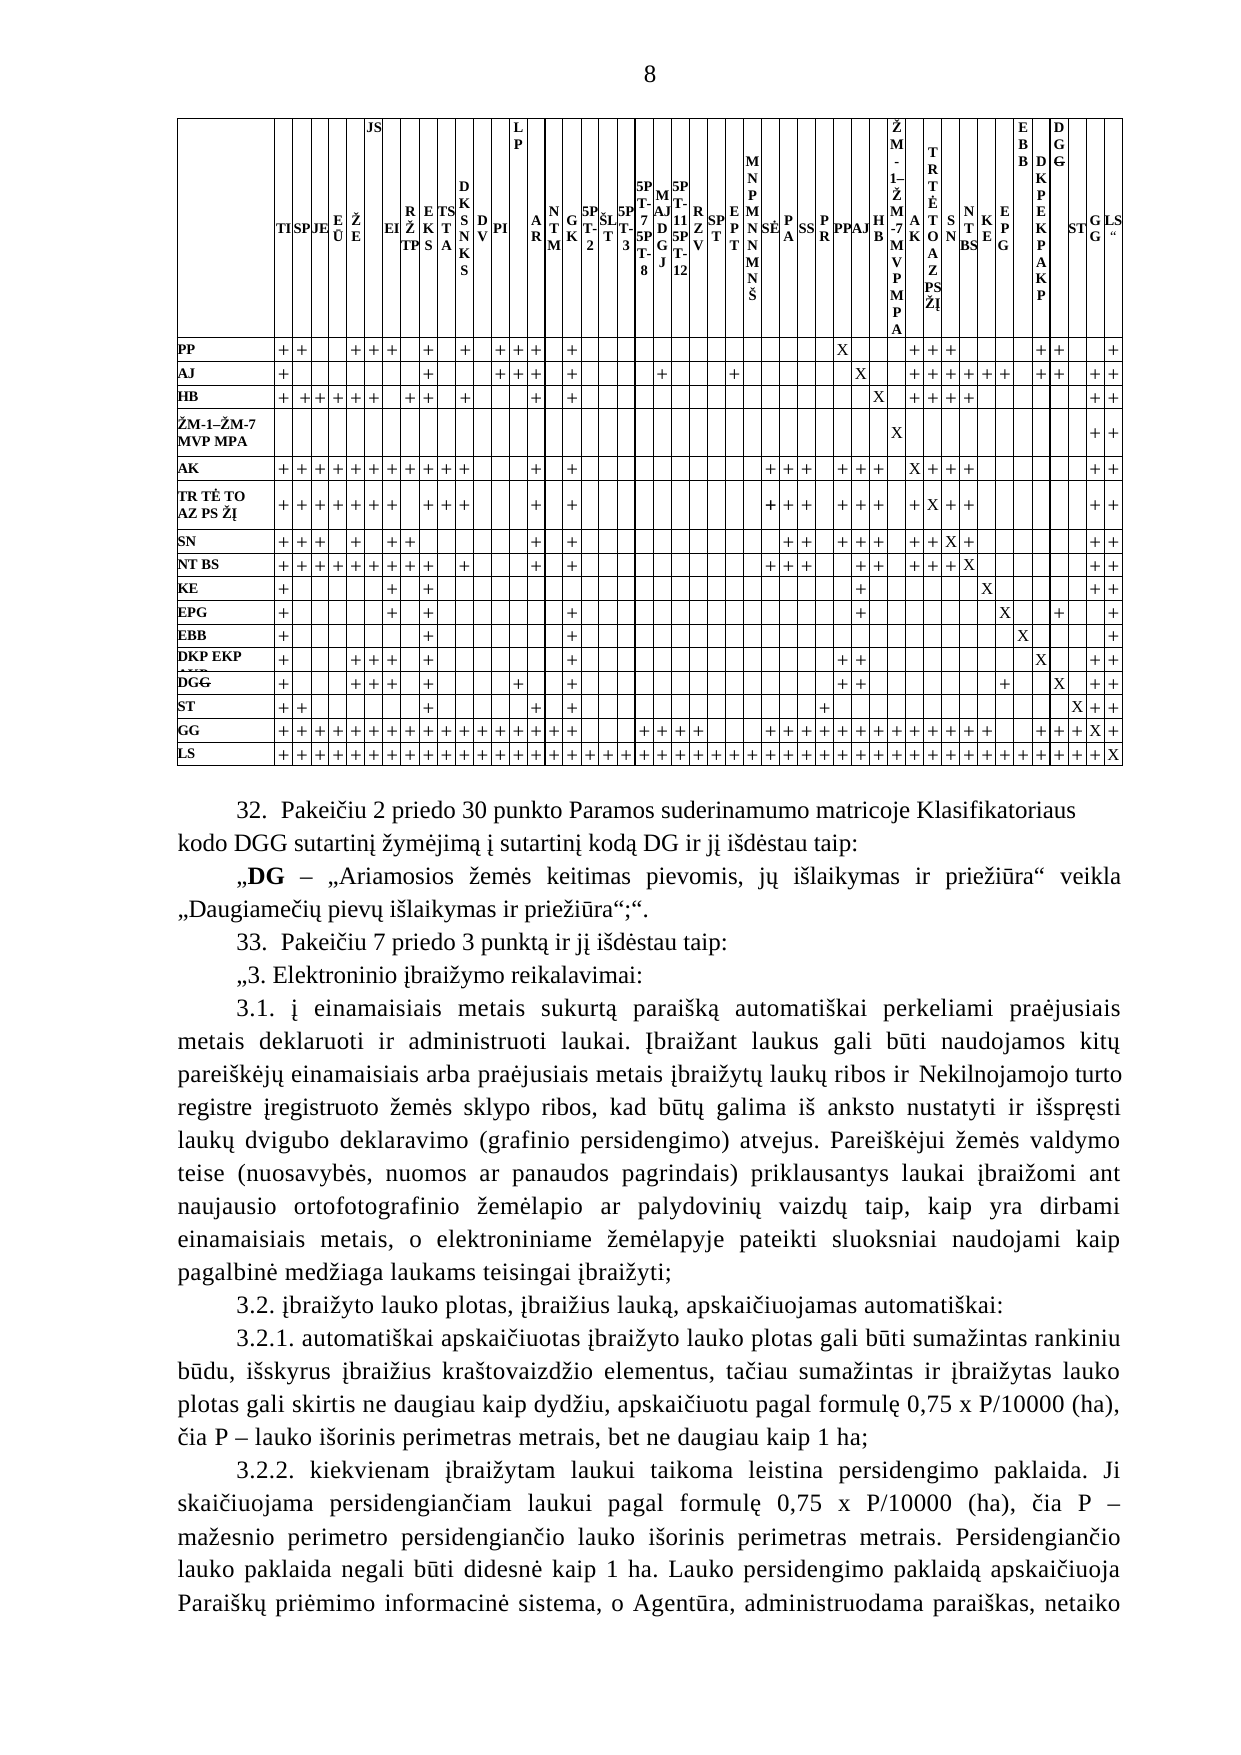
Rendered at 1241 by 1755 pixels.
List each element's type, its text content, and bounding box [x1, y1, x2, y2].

table_cell [816, 457, 833, 480]
table_cell [996, 338, 1013, 361]
table_cell + [510, 362, 527, 384]
table_cell + [636, 743, 653, 765]
table_cell [1033, 625, 1049, 647]
table_header LP [510, 119, 527, 337]
table_cell [438, 672, 455, 694]
table_cell + [1087, 362, 1104, 384]
table_header DKS NKS [456, 119, 473, 337]
table_cell [726, 386, 743, 408]
table_cell + [852, 481, 869, 529]
table_cell [762, 338, 779, 361]
table_cell [474, 362, 491, 384]
table_cell [618, 648, 634, 671]
table_cell [528, 601, 544, 623]
table_cell [582, 601, 598, 623]
table_cell + [1087, 554, 1104, 576]
table_cell [492, 601, 509, 623]
table_cell + [510, 719, 527, 742]
table_cell + [401, 386, 419, 408]
table_cell + [275, 672, 292, 694]
text „DG – „Ariamosios žemės keitimas pievomis, jų išlaikymas ir priežiūra“ veikla „Daugiamečių pievų išlaikymas ir priežiūra“;“. [177, 861, 1122, 923]
table_cell + [690, 719, 707, 742]
table_cell [293, 577, 311, 600]
table_cell + [1051, 601, 1068, 623]
table_cell + [420, 338, 437, 361]
table_cell [438, 577, 455, 600]
table_cell [510, 577, 527, 600]
table_cell + [563, 672, 581, 694]
table_cell + [1087, 530, 1104, 552]
table_cell + [275, 601, 292, 623]
table_cell + [816, 719, 833, 742]
table_cell + [1069, 719, 1086, 742]
table_cell + [960, 362, 977, 384]
table_cell + [383, 743, 400, 765]
table_cell [438, 530, 455, 552]
table_cell + [275, 625, 292, 647]
table_cell [383, 625, 400, 647]
table_cell [474, 338, 491, 361]
table_cell + [1051, 719, 1068, 742]
table_cell [726, 695, 743, 718]
table_cell [888, 672, 905, 694]
table_cell [744, 625, 761, 647]
table_cell [870, 577, 887, 600]
table_cell [1051, 481, 1068, 529]
table_cell [474, 409, 491, 456]
table_cell [1033, 695, 1049, 718]
table_cell [563, 577, 581, 600]
table_cell [762, 625, 779, 647]
table_cell + [365, 672, 382, 694]
table_cell [690, 577, 707, 600]
table_cell + [329, 481, 346, 529]
table_cell + [312, 457, 328, 480]
table_cell + [474, 743, 491, 765]
table_cell [1033, 481, 1049, 529]
table_cell + [347, 672, 364, 694]
table_cell + [528, 743, 544, 765]
table_header SPT [708, 119, 725, 337]
table_cell [599, 530, 617, 552]
table_cell [546, 457, 562, 480]
table_cell [1033, 672, 1049, 694]
table_cell [438, 554, 455, 576]
table_cell [599, 672, 617, 694]
table_cell [546, 648, 562, 671]
table_cell + [492, 743, 509, 765]
table_cell [906, 695, 923, 718]
table_cell [816, 386, 833, 408]
table_cell [996, 719, 1013, 742]
table_cell + [870, 481, 887, 529]
table_header KE [978, 119, 995, 337]
table_cell + [870, 554, 887, 576]
table_cell [834, 362, 851, 384]
table_cell [636, 577, 653, 600]
table_cell + [780, 554, 797, 576]
table_cell [960, 601, 977, 623]
table_cell + [762, 743, 779, 765]
table_cell + [365, 481, 382, 529]
table_cell [383, 409, 400, 456]
table_cell + [852, 719, 869, 742]
table_cell [329, 362, 346, 384]
table_cell + [528, 719, 544, 742]
table_cell + [1087, 743, 1104, 765]
table_cell + [924, 719, 941, 742]
table_cell + [924, 554, 941, 576]
table_cell + [492, 719, 509, 742]
table_cell [816, 625, 833, 647]
table_header SP [293, 119, 311, 337]
table_cell [582, 481, 598, 529]
table_cell + [888, 719, 905, 742]
table_cell [852, 625, 869, 647]
table_cell [636, 648, 653, 671]
table_cell [347, 601, 364, 623]
table_cell [762, 409, 779, 456]
table_cell [690, 338, 707, 361]
table_cell [906, 601, 923, 623]
table_cell + [420, 625, 437, 647]
table_cell + [420, 601, 437, 623]
table_cell [474, 386, 491, 408]
table_cell [708, 457, 725, 480]
table_cell [672, 386, 689, 408]
table_cell [834, 625, 851, 647]
table_cell [438, 338, 455, 361]
table_cell + [528, 481, 544, 529]
table_cell + [834, 481, 851, 529]
table_cell [329, 648, 346, 671]
table_cell [1069, 672, 1086, 694]
table_cell + [726, 743, 743, 765]
table_cell + [906, 362, 923, 384]
table_cell X [906, 457, 923, 480]
table_cell + [708, 743, 725, 765]
table_cell EBB [178, 625, 274, 647]
table_cell [798, 362, 815, 384]
table_cell [293, 601, 311, 623]
table_cell [401, 481, 419, 529]
table_cell [546, 601, 562, 623]
table_cell [1069, 577, 1086, 600]
table_cell + [420, 672, 437, 694]
table_cell [978, 648, 995, 671]
table_cell [996, 386, 1013, 408]
table_cell [672, 625, 689, 647]
table_cell [726, 648, 743, 671]
table_header DGG [1051, 119, 1068, 337]
table_cell [996, 695, 1013, 718]
table_header SĖ [762, 119, 779, 337]
table_cell [312, 695, 328, 718]
table_cell + [563, 362, 581, 384]
table_cell [978, 625, 995, 647]
table_cell [582, 338, 598, 361]
table_cell [474, 554, 491, 576]
table_cell [329, 625, 346, 647]
table_cell [708, 481, 725, 529]
table_cell + [906, 743, 923, 765]
table_cell + [563, 338, 581, 361]
table_cell [1033, 577, 1049, 600]
text 33. Pakeičiu 7 priedo 3 punktą ir jį išdėstau taip: [177, 927, 1122, 956]
table_cell AK [178, 457, 274, 480]
table_cell [816, 672, 833, 694]
table_cell [329, 338, 346, 361]
table_cell [762, 695, 779, 718]
table_cell [672, 338, 689, 361]
table_cell + [762, 719, 779, 742]
table_cell [582, 386, 598, 408]
table_cell + [293, 530, 311, 552]
table_cell [996, 457, 1013, 480]
table_cell + [329, 743, 346, 765]
table_cell + [365, 338, 382, 361]
table_cell [456, 530, 473, 552]
table_cell X [834, 338, 851, 361]
text 32. Pakeičiu 2 priedo 30 punkto Paramos suderinamumo matricoje Klasifikatoriaus kodo DGG sutartinį žymėjimą į sutartinį kodą DG ir jį išdėstau taip: [177, 795, 1122, 857]
table_cell [582, 672, 598, 694]
table_cell [960, 409, 977, 456]
table_cell + [906, 338, 923, 361]
table_cell [708, 362, 725, 384]
table_cell [546, 530, 562, 552]
table_cell [942, 695, 959, 718]
table_cell [744, 672, 761, 694]
table_cell X [978, 577, 995, 600]
table_cell X [852, 362, 869, 384]
table_cell [599, 457, 617, 480]
table_cell + [798, 554, 815, 576]
table_cell + [798, 530, 815, 552]
table_cell [762, 601, 779, 623]
table_cell [546, 362, 562, 384]
table_cell [762, 577, 779, 600]
table_cell + [438, 743, 455, 765]
table_cell [1087, 338, 1104, 361]
table_header JE [312, 119, 328, 337]
table_cell + [780, 743, 797, 765]
table_cell + [275, 362, 292, 384]
table_cell [834, 695, 851, 718]
table_header EPG [996, 119, 1013, 337]
table_cell [492, 625, 509, 647]
table_header [178, 119, 274, 337]
table_cell + [762, 481, 779, 529]
table_cell [438, 601, 455, 623]
table_cell + [275, 577, 292, 600]
table_cell [636, 338, 653, 361]
table_cell [582, 648, 598, 671]
table_cell [599, 338, 617, 361]
table_cell + [996, 672, 1013, 694]
table_cell [365, 409, 382, 456]
table_cell [870, 338, 887, 361]
table_cell [329, 530, 346, 552]
table_cell + [329, 386, 346, 408]
table_cell [582, 577, 598, 600]
table_cell [780, 648, 797, 671]
table_cell [690, 625, 707, 647]
table_cell + [528, 386, 544, 408]
table_cell X [960, 554, 977, 576]
table_cell [744, 386, 761, 408]
table_cell [816, 648, 833, 671]
table_cell [654, 554, 671, 576]
table_cell + [942, 386, 959, 408]
table_cell + [563, 554, 581, 576]
table_cell HB [178, 386, 274, 408]
table_cell [816, 338, 833, 361]
table_cell + [924, 530, 941, 552]
table_cell [347, 695, 364, 718]
table_cell [492, 554, 509, 576]
table_cell [599, 362, 617, 384]
table_cell [798, 409, 815, 456]
table_cell [456, 648, 473, 671]
table_cell + [798, 743, 815, 765]
table_cell [365, 362, 382, 384]
table_cell [636, 386, 653, 408]
table_cell [654, 409, 671, 456]
table_cell [870, 601, 887, 623]
table_cell [816, 409, 833, 456]
table_cell + [420, 719, 437, 742]
table_cell [599, 601, 617, 623]
table_cell [546, 338, 562, 361]
table_cell [1014, 409, 1032, 456]
table_cell [924, 409, 941, 456]
table_cell [960, 648, 977, 671]
table_cell [654, 601, 671, 623]
table_cell [1069, 648, 1086, 671]
table_cell [744, 481, 761, 529]
table_cell [906, 577, 923, 600]
table_cell + [383, 554, 400, 576]
table_header GK [563, 119, 581, 337]
table_cell [618, 386, 634, 408]
table_cell [293, 409, 311, 456]
table_cell + [275, 386, 292, 408]
table_cell [383, 695, 400, 718]
table_cell [293, 648, 311, 671]
table_cell + [834, 719, 851, 742]
table_cell [906, 409, 923, 456]
table_cell [528, 625, 544, 647]
table_cell TR TĖ TO AZ PS ŽĮ [178, 481, 274, 529]
table_cell [474, 481, 491, 529]
table_cell [708, 577, 725, 600]
table_cell + [816, 743, 833, 765]
table_cell [636, 672, 653, 694]
table_cell [888, 554, 905, 576]
table_cell [618, 625, 634, 647]
table_cell X [1105, 743, 1122, 765]
table_cell + [852, 530, 869, 552]
table_cell [618, 672, 634, 694]
table_cell X [1069, 695, 1086, 718]
table_header SS [798, 119, 815, 337]
table_cell + [383, 457, 400, 480]
table_cell [492, 457, 509, 480]
table_cell [906, 648, 923, 671]
table_cell [1069, 362, 1086, 384]
table_cell + [347, 719, 364, 742]
table_cell [599, 577, 617, 600]
table_cell + [960, 530, 977, 552]
table_cell [510, 648, 527, 671]
table_cell PP [178, 338, 274, 361]
table_cell [708, 409, 725, 456]
table_cell [888, 577, 905, 600]
text 3.2. įbraižyto lauko plotas, įbraižius lauką, apskaičiuojamas automatiškai: [177, 1290, 1122, 1319]
table_cell [1069, 457, 1086, 480]
table_cell [960, 672, 977, 694]
table_cell [636, 554, 653, 576]
table_cell + [780, 719, 797, 742]
table_cell [401, 695, 419, 718]
table_cell [1051, 386, 1068, 408]
table_cell + [312, 481, 328, 529]
table_cell [528, 648, 544, 671]
table_cell [852, 695, 869, 718]
table_cell [329, 695, 346, 718]
table_cell X [870, 386, 887, 408]
table_cell [510, 554, 527, 576]
table_cell [816, 577, 833, 600]
table_cell [888, 530, 905, 552]
table_cell [1014, 554, 1032, 576]
table_cell [599, 481, 617, 529]
table_cell + [1087, 648, 1104, 671]
table_cell X [1087, 719, 1104, 742]
table_cell + [312, 386, 328, 408]
table_cell + [1033, 338, 1049, 361]
table_header AK [906, 119, 923, 337]
table_cell [456, 577, 473, 600]
table_cell [1014, 601, 1032, 623]
table_cell [275, 409, 292, 456]
table_cell [870, 362, 887, 384]
table_cell + [1033, 719, 1049, 742]
table_cell [744, 601, 761, 623]
table_header PI [492, 119, 509, 337]
table_cell [347, 362, 364, 384]
table_header NT BS [960, 119, 977, 337]
table_header TR TĖ TO AZ PS ŽĮ [924, 119, 941, 337]
table_cell KE [178, 577, 274, 600]
table_cell [636, 695, 653, 718]
table_cell + [420, 554, 437, 576]
table_cell [438, 648, 455, 671]
table_cell [1033, 601, 1049, 623]
table_cell [708, 530, 725, 552]
table_cell + [906, 481, 923, 529]
table_cell + [312, 554, 328, 576]
table_cell [528, 409, 544, 456]
table_cell [1014, 457, 1032, 480]
table_cell [888, 457, 905, 480]
table_cell [870, 672, 887, 694]
table_cell [780, 672, 797, 694]
table_cell [365, 530, 382, 552]
table_cell [582, 625, 598, 647]
table_cell [798, 338, 815, 361]
table_cell [1051, 695, 1068, 718]
table_cell + [528, 338, 544, 361]
table_cell [1033, 409, 1049, 456]
table_cell [726, 554, 743, 576]
text 3.2.2. kiekvienam įbraižytam laukui taikoma leistina persidengimo paklaida. Ji skaičiuojama persidengiančiam laukui pagal formulę 0,75 x P/10000 (ha), čia P – mažesnio perimetro persidengiančio lauko išorinis perimetras metrais. Persidengiančio lauko paklaida negali būti didesnė kaip 1 ha. Lauko persidengimo paklaidą apskaičiuoja Paraiškų priėmimo informacinė sistema, o Agentūra, administruodama paraiškas, netaiko [177, 1456, 1122, 1616]
table_cell + [510, 338, 527, 361]
table_cell [599, 625, 617, 647]
table_cell + [312, 530, 328, 552]
table_cell + [978, 719, 995, 742]
table_cell EPG [178, 601, 274, 623]
table_cell + [275, 338, 292, 361]
table_header LS“ [1105, 119, 1122, 337]
table_cell + [383, 481, 400, 529]
table_cell [474, 530, 491, 552]
table_cell [618, 457, 634, 480]
table_cell [960, 695, 977, 718]
table_header 5PT-7 5PT-8 [636, 119, 653, 337]
table_cell X [942, 530, 959, 552]
table_cell + [834, 457, 851, 480]
table_cell [492, 481, 509, 529]
table_header NTM [546, 119, 562, 337]
table_cell + [1014, 743, 1032, 765]
table_cell + [942, 338, 959, 361]
table_cell [1069, 530, 1086, 552]
table_cell [636, 625, 653, 647]
table_cell + [798, 719, 815, 742]
table_cell [1069, 554, 1086, 576]
table_cell [1069, 481, 1086, 529]
table_cell [546, 577, 562, 600]
table_cell + [690, 743, 707, 765]
table_cell [654, 672, 671, 694]
table_cell + [1105, 386, 1122, 408]
table_cell + [528, 457, 544, 480]
table_cell + [906, 719, 923, 742]
table_cell + [924, 338, 941, 361]
table_cell [888, 601, 905, 623]
table_cell [438, 625, 455, 647]
table_cell [582, 362, 598, 384]
table_cell [762, 362, 779, 384]
table_cell [870, 648, 887, 671]
table_cell [510, 386, 527, 408]
table_cell + [870, 719, 887, 742]
table_cell + [293, 338, 311, 361]
table_cell + [347, 530, 364, 552]
table_cell [960, 338, 977, 361]
table_cell [942, 648, 959, 671]
table_cell [1033, 457, 1049, 480]
table_cell [312, 409, 328, 456]
table_cell + [312, 719, 328, 742]
table_cell [816, 530, 833, 552]
table_cell + [365, 386, 382, 408]
table_cell + [960, 386, 977, 408]
table_cell + [780, 481, 797, 529]
table_cell [582, 695, 598, 718]
table_cell + [1105, 625, 1122, 647]
table_cell [510, 409, 527, 456]
table_cell X [1051, 672, 1068, 694]
table_cell [744, 554, 761, 576]
table_cell [852, 386, 869, 408]
table_cell ŽM-1–ŽM-7 MVP MPA [178, 409, 274, 456]
table_cell + [1087, 409, 1104, 456]
table_cell + [852, 457, 869, 480]
table_cell + [1105, 695, 1122, 718]
table_cell + [960, 457, 977, 480]
table_cell [780, 409, 797, 456]
table_cell [690, 672, 707, 694]
table_cell + [996, 743, 1013, 765]
table_cell + [942, 362, 959, 384]
table_cell [978, 457, 995, 480]
table_cell + [906, 530, 923, 552]
table_cell + [1033, 743, 1049, 765]
table_cell [780, 338, 797, 361]
table_cell + [960, 481, 977, 529]
table_cell + [383, 577, 400, 600]
table_cell [546, 672, 562, 694]
table_cell [1069, 409, 1086, 456]
table_cell + [942, 481, 959, 529]
table_cell + [438, 481, 455, 529]
table_header HB [870, 119, 887, 337]
table_cell [510, 601, 527, 623]
table_cell + [852, 648, 869, 671]
table_cell [978, 672, 995, 694]
table_cell + [762, 457, 779, 480]
table_cell [401, 362, 419, 384]
table_cell + [438, 719, 455, 742]
table_cell [690, 457, 707, 480]
table_cell [599, 409, 617, 456]
table_cell [420, 409, 437, 456]
table_cell + [347, 481, 364, 529]
table_cell + [599, 743, 617, 765]
table_cell [780, 386, 797, 408]
table_cell [329, 409, 346, 456]
table_cell + [401, 743, 419, 765]
table_cell [924, 672, 941, 694]
table_cell [888, 362, 905, 384]
table_cell + [1105, 672, 1122, 694]
table_cell [672, 672, 689, 694]
table_cell [474, 457, 491, 480]
table_cell [798, 601, 815, 623]
table_cell [672, 601, 689, 623]
table_cell + [563, 481, 581, 529]
table_cell [672, 481, 689, 529]
table_cell [906, 625, 923, 647]
table_cell [329, 672, 346, 694]
table_cell [618, 481, 634, 529]
table_cell [834, 554, 851, 576]
table_cell [546, 695, 562, 718]
table_cell [546, 554, 562, 576]
table_cell [708, 648, 725, 671]
table_cell [708, 386, 725, 408]
table_cell + [1087, 386, 1104, 408]
table_cell [744, 719, 761, 742]
table_cell [762, 672, 779, 694]
table_header PP [834, 119, 851, 337]
table_cell [852, 409, 869, 456]
table_cell [690, 554, 707, 576]
table_header ŠLT [599, 119, 617, 337]
table_cell [546, 409, 562, 456]
table_cell [510, 481, 527, 529]
table_cell + [1105, 530, 1122, 552]
text 3.1. į einamaisiais metais sukurtą paraišką automatiškai perkeliami praėjusiais metais deklaruoti ir administruoti laukai. Įbraižant laukus gali būti naudojamos kitų pareiškėjų einamaisiais arba praėjusiais metais įbraižytų laukų ribos ir Nekilnojamojo turto registre įregistruoto žemės sklypo ribos, kad būtų galima iš anksto nustatyti ir išspręsti laukų dvigubo deklaravimo (grafinio persidengimo) atvejus. Pareiškėjui žemės valdymo teise (nuosavybės, nuomos ar panaudos pagrindais) priklausantys laukai įbraižomi ant naujausio ortofotografinio žemėlapio ar palydovinių vaizdų taip, kaip yra dirbami einamaisiais metais, o elektroniniame žemėlapyje pateikti sluoksniai naudojami kaip pagalbinė medžiaga laukams teisingai įbraižyti; [177, 993, 1122, 1286]
table_cell + [582, 743, 598, 765]
table_cell + [383, 530, 400, 552]
table_cell + [420, 481, 437, 529]
table_cell [726, 719, 743, 742]
table_cell [599, 719, 617, 742]
table_cell [726, 601, 743, 623]
table_cell [456, 409, 473, 456]
table_cell + [275, 695, 292, 718]
table_cell [1051, 625, 1068, 647]
table_cell [618, 719, 634, 742]
table_cell + [275, 530, 292, 552]
table_cell + [834, 530, 851, 552]
table_cell + [365, 648, 382, 671]
table_header EKS [420, 119, 437, 337]
table_cell DKP EKP AKP [178, 648, 274, 671]
table_cell + [942, 743, 959, 765]
table_cell [474, 601, 491, 623]
table_cell [888, 625, 905, 647]
table_cell [546, 386, 562, 408]
table_cell [942, 625, 959, 647]
table_cell + [870, 457, 887, 480]
table_header MNP MNN MNŠ [744, 119, 761, 337]
table_cell [762, 648, 779, 671]
table_cell + [365, 719, 382, 742]
table_cell [492, 530, 509, 552]
table_cell [744, 530, 761, 552]
table_cell [329, 601, 346, 623]
table_cell [654, 648, 671, 671]
table_cell [744, 577, 761, 600]
table_cell NT BS [178, 554, 274, 576]
table_cell [726, 625, 743, 647]
table_cell [834, 409, 851, 456]
table_cell [978, 601, 995, 623]
table_cell [618, 554, 634, 576]
table_cell + [960, 719, 977, 742]
table_cell [293, 625, 311, 647]
table_cell + [780, 457, 797, 480]
table_cell [474, 625, 491, 647]
table_cell [546, 481, 562, 529]
table_cell [1051, 457, 1068, 480]
table_cell [726, 338, 743, 361]
table_cell + [275, 648, 292, 671]
table_cell [654, 386, 671, 408]
table_cell + [654, 719, 671, 742]
table_cell + [906, 386, 923, 408]
table_cell + [293, 695, 311, 718]
table_cell + [456, 719, 473, 742]
table_cell [924, 625, 941, 647]
table_cell [1033, 386, 1049, 408]
table_cell [492, 409, 509, 456]
table_cell [510, 457, 527, 480]
table_cell [1014, 672, 1032, 694]
table_cell X [996, 601, 1013, 623]
table_cell + [654, 743, 671, 765]
table_header MAJ DGJ [654, 119, 671, 337]
table_cell + [1087, 695, 1104, 718]
table_cell + [1105, 362, 1122, 384]
table_cell [888, 648, 905, 671]
table_header SN [942, 119, 959, 337]
table_cell + [924, 386, 941, 408]
table_cell + [456, 481, 473, 529]
table_header JS [365, 119, 382, 337]
table_cell [618, 530, 634, 552]
table_cell [312, 338, 328, 361]
table_cell [492, 648, 509, 671]
table_cell [924, 601, 941, 623]
table_cell + [563, 648, 581, 671]
table_cell + [329, 457, 346, 480]
table_header EI [383, 119, 400, 337]
table_cell [726, 409, 743, 456]
table_cell [347, 409, 364, 456]
table_cell [708, 719, 725, 742]
table_cell [347, 577, 364, 600]
table_cell [383, 362, 400, 384]
table_cell AJ [178, 362, 274, 384]
table_cell [924, 695, 941, 718]
table_cell [401, 601, 419, 623]
table_cell [672, 577, 689, 600]
table_cell [888, 338, 905, 361]
table_cell [510, 530, 527, 552]
table_cell [636, 457, 653, 480]
table_cell + [672, 743, 689, 765]
table_cell [438, 695, 455, 718]
table_cell GG [178, 719, 274, 742]
table_cell + [1033, 362, 1049, 384]
table_cell [672, 362, 689, 384]
table_header ST [1069, 119, 1086, 337]
table_cell [599, 648, 617, 671]
table_cell [618, 338, 634, 361]
table_cell + [420, 457, 437, 480]
table_cell [978, 386, 995, 408]
table_cell [942, 672, 959, 694]
table_cell + [563, 719, 581, 742]
table_cell + [1069, 743, 1086, 765]
table_cell [1051, 554, 1068, 576]
table_cell + [798, 457, 815, 480]
table_cell [888, 695, 905, 718]
text 3.2.1. automatiškai apskaičiuotas įbraižyto lauko plotas gali būti sumažintas rankiniu būdu, išskyrus įbraižius kraštovaizdžio elementus, tačiau sumažintas ir įbraižytas lauko plotas gali skirtis ne daugiau kaip dydžiu, apskaičiuotu pagal formulę 0,75 x P/10000 (ha), čia P – lauko išorinis perimetras metrais, bet ne daugiau kaip 1 ha; [177, 1323, 1122, 1451]
table_cell [1014, 648, 1032, 671]
table_cell + [438, 457, 455, 480]
table_cell [1014, 530, 1032, 552]
table_cell [816, 601, 833, 623]
table_cell + [420, 648, 437, 671]
table_cell + [978, 743, 995, 765]
table_cell [563, 409, 581, 456]
table_cell [636, 409, 653, 456]
table_cell SN [178, 530, 274, 552]
table_cell + [528, 362, 544, 384]
table_cell + [888, 743, 905, 765]
table_cell [708, 601, 725, 623]
table_cell [365, 577, 382, 600]
table_cell + [474, 719, 491, 742]
table_cell [762, 386, 779, 408]
table_cell [365, 625, 382, 647]
table_cell [492, 577, 509, 600]
table_cell + [924, 362, 941, 384]
table_cell + [293, 719, 311, 742]
table_cell + [347, 743, 364, 765]
table_header EPT [726, 119, 743, 337]
table_cell [1087, 601, 1104, 623]
table_cell [401, 338, 419, 361]
table_cell + [798, 481, 815, 529]
table_cell [546, 625, 562, 647]
table_cell [942, 577, 959, 600]
table_cell [492, 672, 509, 694]
table_cell [636, 481, 653, 529]
table_cell [672, 530, 689, 552]
table_cell + [1105, 457, 1122, 480]
table_cell [1033, 554, 1049, 576]
table_header 5PT-3 [618, 119, 634, 337]
table_cell [456, 625, 473, 647]
table_cell + [852, 577, 869, 600]
table_cell + [293, 743, 311, 765]
table_cell [690, 362, 707, 384]
table_cell + [1087, 457, 1104, 480]
table_cell + [401, 719, 419, 742]
table_cell [582, 530, 598, 552]
table_header 5PT-2 [582, 119, 598, 337]
table_cell [654, 625, 671, 647]
table_cell [816, 554, 833, 576]
table_header PA [780, 119, 797, 337]
table_cell [816, 481, 833, 529]
table_cell [672, 648, 689, 671]
table_cell + [852, 743, 869, 765]
table_cell + [906, 554, 923, 576]
table_cell [888, 481, 905, 529]
table_cell [996, 625, 1013, 647]
table_cell + [1087, 481, 1104, 529]
table_cell [474, 648, 491, 671]
table_cell [708, 625, 725, 647]
table_cell [582, 457, 598, 480]
table_cell [1014, 695, 1032, 718]
table_cell + [1105, 409, 1122, 456]
table_cell + [1105, 648, 1122, 671]
table_cell [672, 409, 689, 456]
table_cell [690, 481, 707, 529]
table_header DKP EKPAKP [1033, 119, 1049, 337]
table_cell + [383, 719, 400, 742]
table_cell [456, 695, 473, 718]
table_cell + [293, 481, 311, 529]
table_header TI [275, 119, 292, 337]
table_cell + [563, 743, 581, 765]
table_cell [744, 457, 761, 480]
table_cell [780, 577, 797, 600]
table_cell [618, 695, 634, 718]
table_cell + [780, 530, 797, 552]
table_cell [996, 648, 1013, 671]
table_cell [474, 695, 491, 718]
table_cell X [924, 481, 941, 529]
table_cell [456, 601, 473, 623]
table_cell [690, 530, 707, 552]
table_header AJ [852, 119, 869, 337]
table_cell [510, 695, 527, 718]
table_cell [438, 386, 455, 408]
table_cell + [420, 695, 437, 718]
table_cell [1051, 577, 1068, 600]
table_cell + [347, 338, 364, 361]
table_cell [996, 530, 1013, 552]
table_cell + [563, 625, 581, 647]
table_cell + [1051, 743, 1068, 765]
table_cell + [654, 362, 671, 384]
table_cell [690, 409, 707, 456]
table_cell + [365, 743, 382, 765]
table_cell [293, 672, 311, 694]
table_header DV [474, 119, 491, 337]
table_cell [726, 530, 743, 552]
table_cell [582, 409, 598, 456]
table_cell [798, 625, 815, 647]
table_cell + [365, 554, 382, 576]
table_cell [672, 695, 689, 718]
table_cell + [456, 554, 473, 576]
table_cell [978, 409, 995, 456]
table_header AR [528, 119, 544, 337]
table_cell + [1105, 601, 1122, 623]
table_cell + [420, 577, 437, 600]
table_cell [744, 362, 761, 384]
table_cell [1087, 625, 1104, 647]
table_cell + [870, 530, 887, 552]
table_cell [708, 554, 725, 576]
table_cell [726, 457, 743, 480]
table_cell [528, 577, 544, 600]
table_cell + [383, 648, 400, 671]
table_cell [401, 625, 419, 647]
table_header TS TA [438, 119, 455, 337]
table_cell [599, 695, 617, 718]
table_cell + [492, 362, 509, 384]
table_cell [347, 625, 364, 647]
table_cell [1033, 530, 1049, 552]
table_cell [492, 695, 509, 718]
table_cell + [420, 743, 437, 765]
table_cell + [347, 386, 364, 408]
table_cell + [528, 530, 544, 552]
table_cell + [401, 554, 419, 576]
table_cell [636, 530, 653, 552]
table_header RZV [690, 119, 707, 337]
table_cell [654, 481, 671, 529]
table_cell [672, 554, 689, 576]
table_cell [960, 625, 977, 647]
table_cell [834, 386, 851, 408]
table_cell + [293, 457, 311, 480]
table_cell + [978, 362, 995, 384]
table_cell [474, 577, 491, 600]
table_cell [401, 577, 419, 600]
table_cell + [546, 743, 562, 765]
table_cell [654, 338, 671, 361]
table_cell [978, 481, 995, 529]
table_cell + [563, 457, 581, 480]
table_cell [401, 409, 419, 456]
table_cell [1069, 386, 1086, 408]
table_cell + [420, 386, 437, 408]
table_cell [1014, 719, 1032, 742]
table_header ŽM-1–ŽM-7 MVP MPA [888, 119, 905, 337]
table_cell + [347, 648, 364, 671]
table_cell [690, 601, 707, 623]
table_cell + [528, 695, 544, 718]
table_cell + [563, 695, 581, 718]
table_cell + [546, 719, 562, 742]
table_cell [888, 386, 905, 408]
table_cell + [383, 338, 400, 361]
table_cell ST [178, 695, 274, 718]
table_cell + [329, 719, 346, 742]
table_cell [293, 362, 311, 384]
table_cell + [1105, 577, 1122, 600]
table_cell + [312, 743, 328, 765]
table_cell [978, 554, 995, 576]
table_cell [978, 695, 995, 718]
table_cell + [383, 601, 400, 623]
table_cell + [834, 672, 851, 694]
table_cell + [618, 743, 634, 765]
table_cell [312, 672, 328, 694]
table_cell + [996, 362, 1013, 384]
table_cell + [726, 362, 743, 384]
table_cell [672, 457, 689, 480]
table_cell + [329, 554, 346, 576]
table_cell + [293, 554, 311, 576]
table_cell [744, 695, 761, 718]
table_cell + [275, 743, 292, 765]
table_cell [1051, 409, 1068, 456]
table_cell [1069, 601, 1086, 623]
table_cell [762, 530, 779, 552]
table_cell + [456, 743, 473, 765]
table_cell + [401, 457, 419, 480]
text „3. Elektroninio įbraižymo reikalavimai: [177, 960, 1122, 989]
table_cell [870, 695, 887, 718]
table_cell + [834, 648, 851, 671]
table_cell [582, 719, 598, 742]
table_cell DGG [178, 672, 274, 694]
table_cell [1014, 481, 1032, 529]
table_cell + [1105, 719, 1122, 742]
table_cell + [942, 554, 959, 576]
table_cell [1014, 338, 1032, 361]
table_cell [852, 338, 869, 361]
table_cell [798, 695, 815, 718]
table_cell [1051, 530, 1068, 552]
table_cell [420, 530, 437, 552]
table_cell [312, 625, 328, 647]
table_cell [996, 577, 1013, 600]
table_cell + [563, 530, 581, 552]
table_cell [365, 695, 382, 718]
table_cell [312, 577, 328, 600]
table_cell + [401, 530, 419, 552]
table_cell + [456, 386, 473, 408]
table_cell + [942, 719, 959, 742]
table_header EBB [1014, 119, 1032, 337]
table_cell [654, 695, 671, 718]
table_cell X [1033, 648, 1049, 671]
table_cell [654, 457, 671, 480]
table_cell [599, 554, 617, 576]
table_cell [906, 672, 923, 694]
table_cell + [275, 481, 292, 529]
table_cell + [420, 362, 437, 384]
table_cell [401, 648, 419, 671]
table_cell [618, 409, 634, 456]
table_cell [1069, 338, 1086, 361]
table_header 5PT-11 5PT-12 [672, 119, 689, 337]
table_cell + [1051, 362, 1068, 384]
table_cell [329, 577, 346, 600]
table_cell LS [178, 743, 274, 765]
table_cell [690, 695, 707, 718]
table_cell + [942, 457, 959, 480]
table_cell [456, 362, 473, 384]
table_header RŽ TP [401, 119, 419, 337]
table_cell [401, 672, 419, 694]
table_cell [618, 601, 634, 623]
table_cell [924, 648, 941, 671]
table_cell [798, 648, 815, 671]
table_cell [1014, 577, 1032, 600]
table_cell + [744, 743, 761, 765]
table_cell [1069, 625, 1086, 647]
table_cell + [960, 743, 977, 765]
table_cell [438, 409, 455, 456]
table_cell [996, 409, 1013, 456]
table_header ŽE [347, 119, 364, 337]
table_cell [744, 648, 761, 671]
table_cell [690, 386, 707, 408]
table_cell [312, 601, 328, 623]
table_cell [924, 577, 941, 600]
table_cell [528, 672, 544, 694]
table_cell [978, 530, 995, 552]
table_cell + [1051, 338, 1068, 361]
table_cell + [870, 743, 887, 765]
table_cell [870, 625, 887, 647]
table_cell [582, 554, 598, 576]
table_cell [474, 672, 491, 694]
table_cell [978, 338, 995, 361]
table_cell [834, 601, 851, 623]
table_cell [708, 338, 725, 361]
table_cell + [383, 672, 400, 694]
table_cell + [672, 719, 689, 742]
table_header PR [816, 119, 833, 337]
table_cell [708, 695, 725, 718]
table_cell [798, 577, 815, 600]
table_cell [618, 362, 634, 384]
table_cell [636, 601, 653, 623]
table_header GG [1087, 119, 1104, 337]
table_cell [690, 648, 707, 671]
table_cell [1014, 362, 1032, 384]
table_cell [726, 481, 743, 529]
table_cell [780, 625, 797, 647]
table_cell + [510, 672, 527, 694]
table_cell + [924, 743, 941, 765]
table_cell [780, 695, 797, 718]
table_cell + [347, 457, 364, 480]
table_cell + [762, 554, 779, 576]
table_cell [636, 362, 653, 384]
table_cell [942, 601, 959, 623]
table_cell [798, 672, 815, 694]
table_cell [942, 409, 959, 456]
table_cell + [528, 554, 544, 576]
table_cell [492, 386, 509, 408]
table_cell [383, 386, 400, 408]
table_cell [834, 577, 851, 600]
table_cell + [852, 672, 869, 694]
table_cell + [834, 743, 851, 765]
table_cell [312, 648, 328, 671]
table_cell [744, 338, 761, 361]
table_cell [798, 386, 815, 408]
table_cell + [636, 719, 653, 742]
table_cell + [924, 457, 941, 480]
table_cell + [1087, 672, 1104, 694]
table_cell [1051, 648, 1068, 671]
table_cell + [347, 554, 364, 576]
table_cell [780, 362, 797, 384]
table_cell [870, 409, 887, 456]
table_cell [599, 386, 617, 408]
table_cell [456, 672, 473, 694]
table_cell X [1014, 625, 1032, 647]
table_cell [726, 577, 743, 600]
table_cell [816, 362, 833, 384]
table_cell [780, 601, 797, 623]
table_cell [510, 625, 527, 647]
table_cell + [1087, 577, 1104, 600]
table_cell [438, 362, 455, 384]
table_cell + [275, 719, 292, 742]
table_cell [726, 672, 743, 694]
table_cell + [563, 386, 581, 408]
table_cell [312, 362, 328, 384]
table_cell [654, 530, 671, 552]
table_cell + [456, 457, 473, 480]
table_cell [744, 409, 761, 456]
table_cell + [275, 554, 292, 576]
table_cell [365, 601, 382, 623]
table_cell + [456, 338, 473, 361]
table_cell + [1105, 554, 1122, 576]
table_cell + [510, 743, 527, 765]
table_cell + [852, 601, 869, 623]
table_cell + [492, 338, 509, 361]
table_cell [996, 481, 1013, 529]
table_cell [708, 672, 725, 694]
table_cell + [275, 457, 292, 480]
table_cell + [365, 457, 382, 480]
table_cell + [816, 695, 833, 718]
table_cell [1014, 386, 1032, 408]
table_cell [996, 554, 1013, 576]
table_cell + [1105, 338, 1122, 361]
table_cell + [293, 386, 311, 408]
table_cell + [1105, 481, 1122, 529]
table_cell X [888, 409, 905, 456]
table_cell [618, 577, 634, 600]
table_cell + [563, 601, 581, 623]
table_cell [960, 577, 977, 600]
table_header EŪ [329, 119, 346, 337]
table_cell + [852, 554, 869, 576]
table_cell [654, 577, 671, 600]
